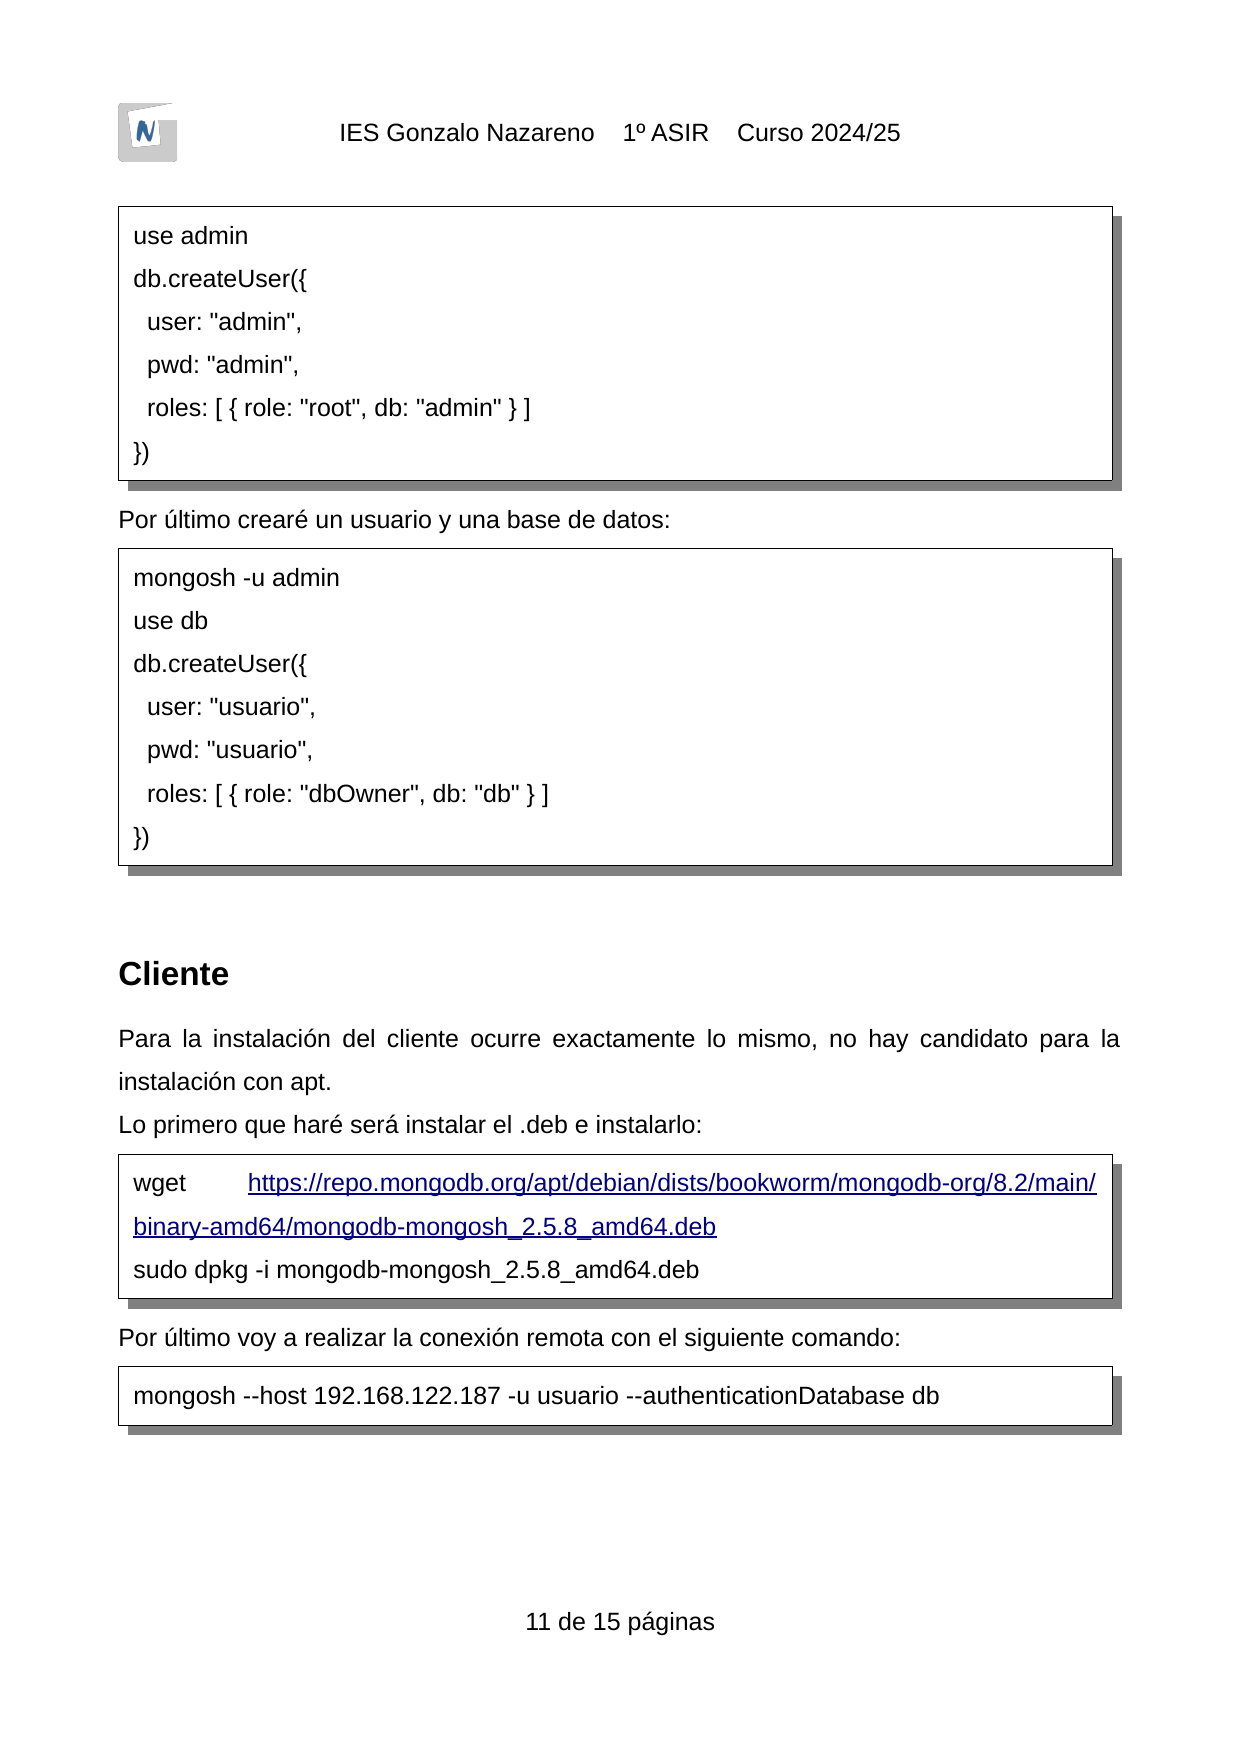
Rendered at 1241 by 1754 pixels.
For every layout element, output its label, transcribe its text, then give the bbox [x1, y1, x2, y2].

text }) [119, 807, 1112, 865]
text user: "usuario", [119, 677, 1112, 721]
text use db [119, 591, 1112, 634]
text user: "admin", [119, 292, 1112, 335]
text pwd: "usuario", [119, 721, 1112, 764]
text }) [119, 422, 1112, 480]
subtitle Cliente [118, 954, 1122, 992]
text mongosh --host 192.168.122.187 -u usuario --authenticationDatabase db [119, 1367, 1112, 1425]
text wget https://repo.mongodb.org/apt/debian/dists/bookworm/mongodb-org/8.2/main/binary-amd64/mongodb-mongosh_2.5.8_amd64.deb [119, 1155, 1112, 1240]
text use admin [119, 207, 1112, 249]
text roles: [ { role: "dbOwner", db: "db" } ] [119, 764, 1112, 807]
text db.createUser({ [119, 249, 1112, 292]
text mongosh -u admin [119, 549, 1112, 591]
text roles: [ { role: "root", db: "admin" } ] [119, 378, 1112, 422]
text pwd: "admin", [119, 335, 1112, 378]
picture [118, 103, 178, 162]
text Lo primero que haré será instalar el .deb e instalarlo: [118, 1110, 1122, 1139]
text Por último crearé un usuario y una base de datos: [118, 505, 1122, 534]
text sudo dpkg -i mongodb-mongosh_2.5.8_amd64.deb [119, 1240, 1112, 1298]
text Para la instalación del cliente ocurre exactamente lo mismo, no hay candidato para la instalación con apt. [118, 1024, 1122, 1096]
text db.createUser({ [119, 634, 1112, 677]
text Por último voy a realizar la conexión remota con el siguiente comando: [118, 1323, 1122, 1352]
